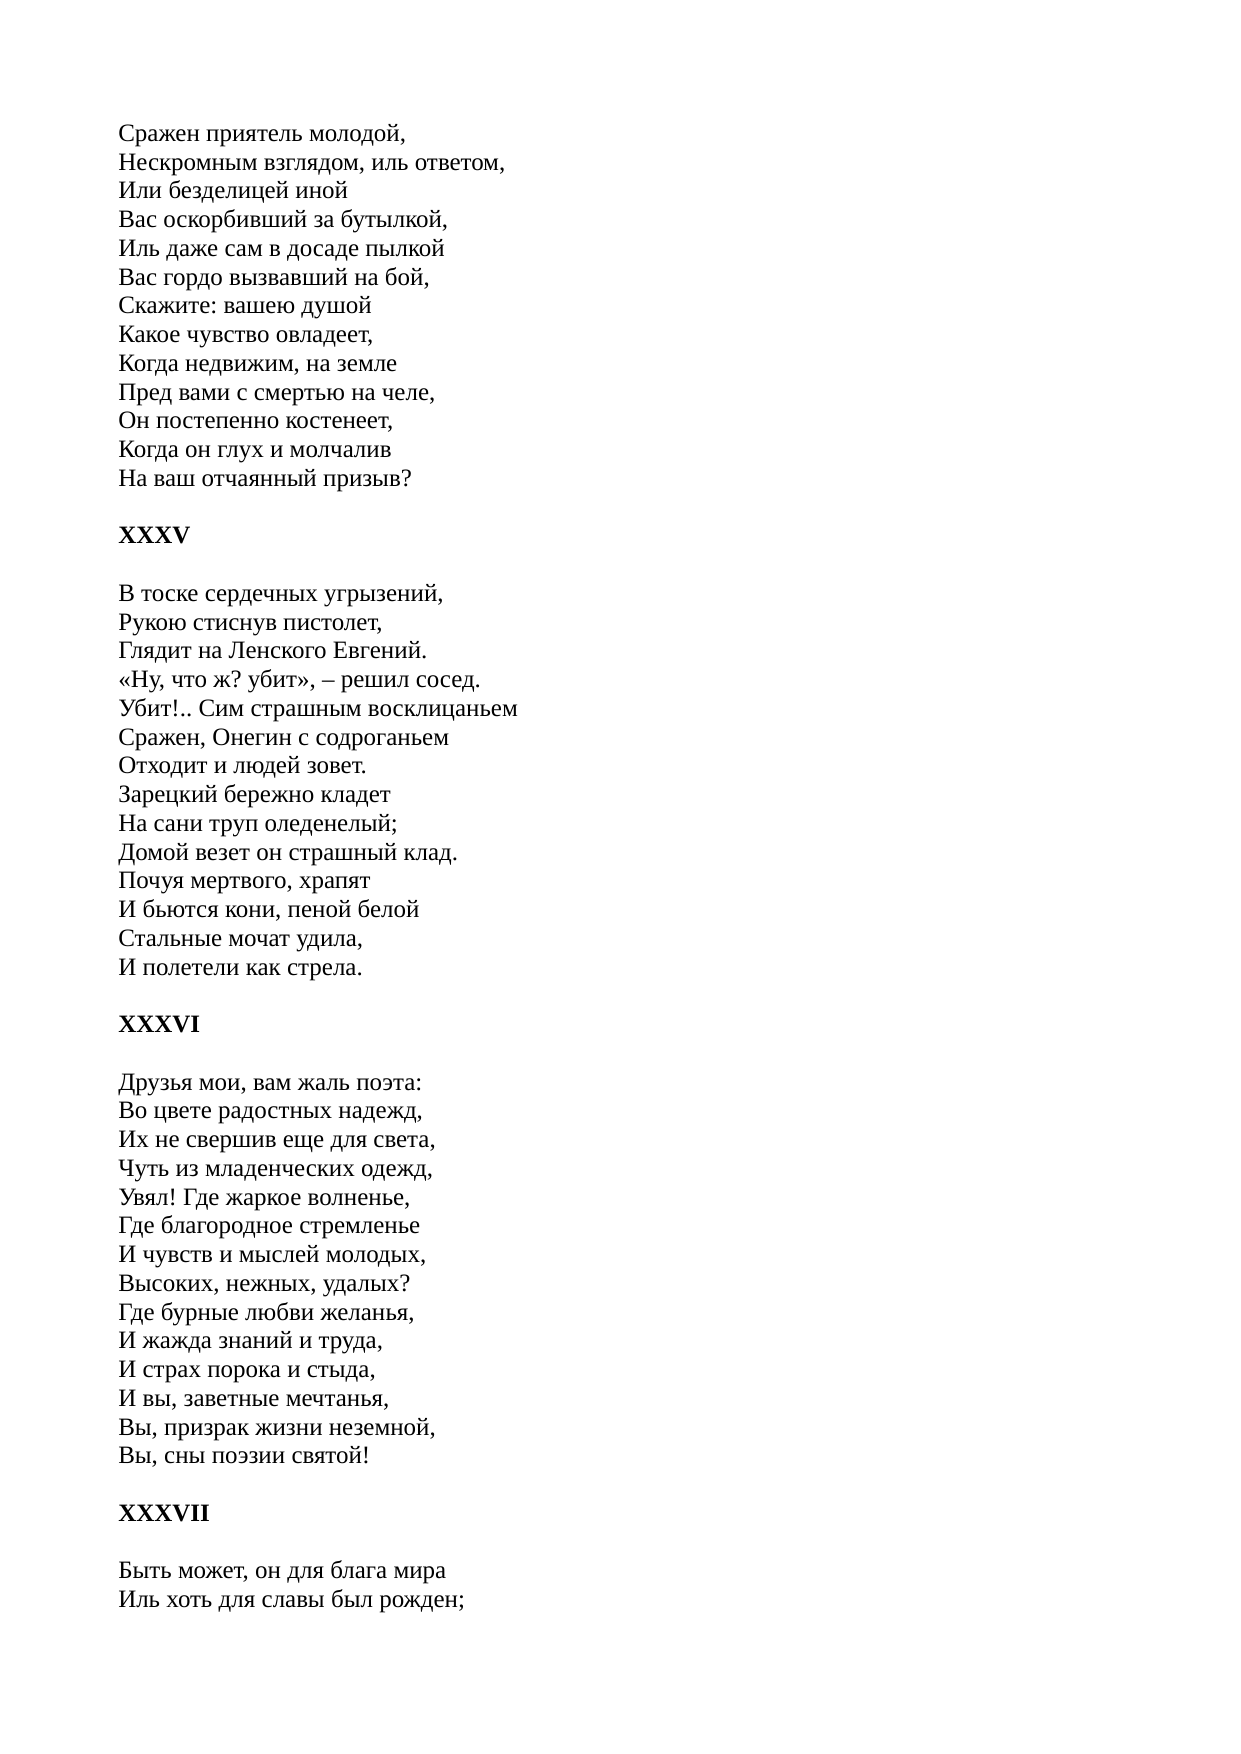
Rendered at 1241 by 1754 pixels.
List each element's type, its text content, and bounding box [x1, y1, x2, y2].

text И бьются кони, пеной белой [118, 894, 1240, 923]
text Вас гордо вызвавший на бой, [118, 262, 1240, 291]
text Иль хоть для славы был рожден; [118, 1584, 1240, 1613]
text Или безделицей иной [118, 176, 1240, 204]
text Увял! Где жаркое волненье, [118, 1182, 1240, 1211]
text Отходит и людей зовет. [118, 751, 1240, 779]
text Глядит на Ленского Евгений. [118, 636, 1240, 664]
text Убит!.. Сим страшным восклицаньем [118, 693, 1240, 722]
text И чувств и мыслей молодых, [118, 1239, 1240, 1268]
text И жажда знаний и труда, [118, 1326, 1240, 1354]
text Вас оскорбивший за бутылкой, [118, 204, 1240, 233]
text Иль даже сам в досаде пылкой [118, 233, 1240, 262]
text Рукою стиснув пистолет, [118, 607, 1240, 636]
text На ваш отчаянный призыв? [118, 463, 1240, 492]
text Он постепенно костенеет, [118, 406, 1240, 434]
text Их не свершив еще для света, [118, 1124, 1240, 1153]
text Домой везет он страшный клад. [118, 837, 1240, 866]
text Почуя мертвого, храпят [118, 866, 1240, 894]
text «Ну, что ж? убит», – решил сосед. [118, 664, 1240, 693]
text Где благородное стремленье [118, 1211, 1240, 1239]
text Чуть из младенческих одежд, [118, 1153, 1240, 1182]
text Вы, призрак жизни неземной, [118, 1412, 1240, 1441]
text Нескромным взглядом, иль ответом, [118, 147, 1240, 176]
subtitle XXXVII [118, 1498, 1240, 1527]
text Быть может, он для блага мира [118, 1556, 1240, 1584]
text В тоске сердечных угрызений, [118, 578, 1240, 607]
text Во цвете радостных надежд, [118, 1096, 1240, 1124]
text Где бурные любви желанья, [118, 1297, 1240, 1326]
text Сражен, Онегин с содроганьем [118, 722, 1240, 751]
text Сражен приятель молодой, [118, 118, 1240, 147]
text Зарецкий бережно кладет [118, 779, 1240, 808]
subtitle XXXV [118, 521, 1240, 549]
text Какое чувство овладеет, [118, 319, 1240, 348]
text И полетели как стрела. [118, 952, 1240, 981]
text Скажите: вашею душой [118, 291, 1240, 319]
text Вы, сны поэзии святой! [118, 1441, 1240, 1469]
text Друзья мои, вам жаль поэта: [118, 1067, 1240, 1096]
text Пред вами с смертью на челе, [118, 377, 1240, 406]
subtitle XXXVI [118, 1009, 1240, 1038]
text Стальные мочат удила, [118, 923, 1240, 952]
text На сани труп оледенелый; [118, 808, 1240, 837]
text Высоких, нежных, удалых? [118, 1268, 1240, 1297]
text Когда он глух и молчалив [118, 434, 1240, 463]
text И страх порока и стыда, [118, 1354, 1240, 1383]
text И вы, заветные мечтанья, [118, 1383, 1240, 1412]
text Когда недвижим, на земле [118, 348, 1240, 377]
